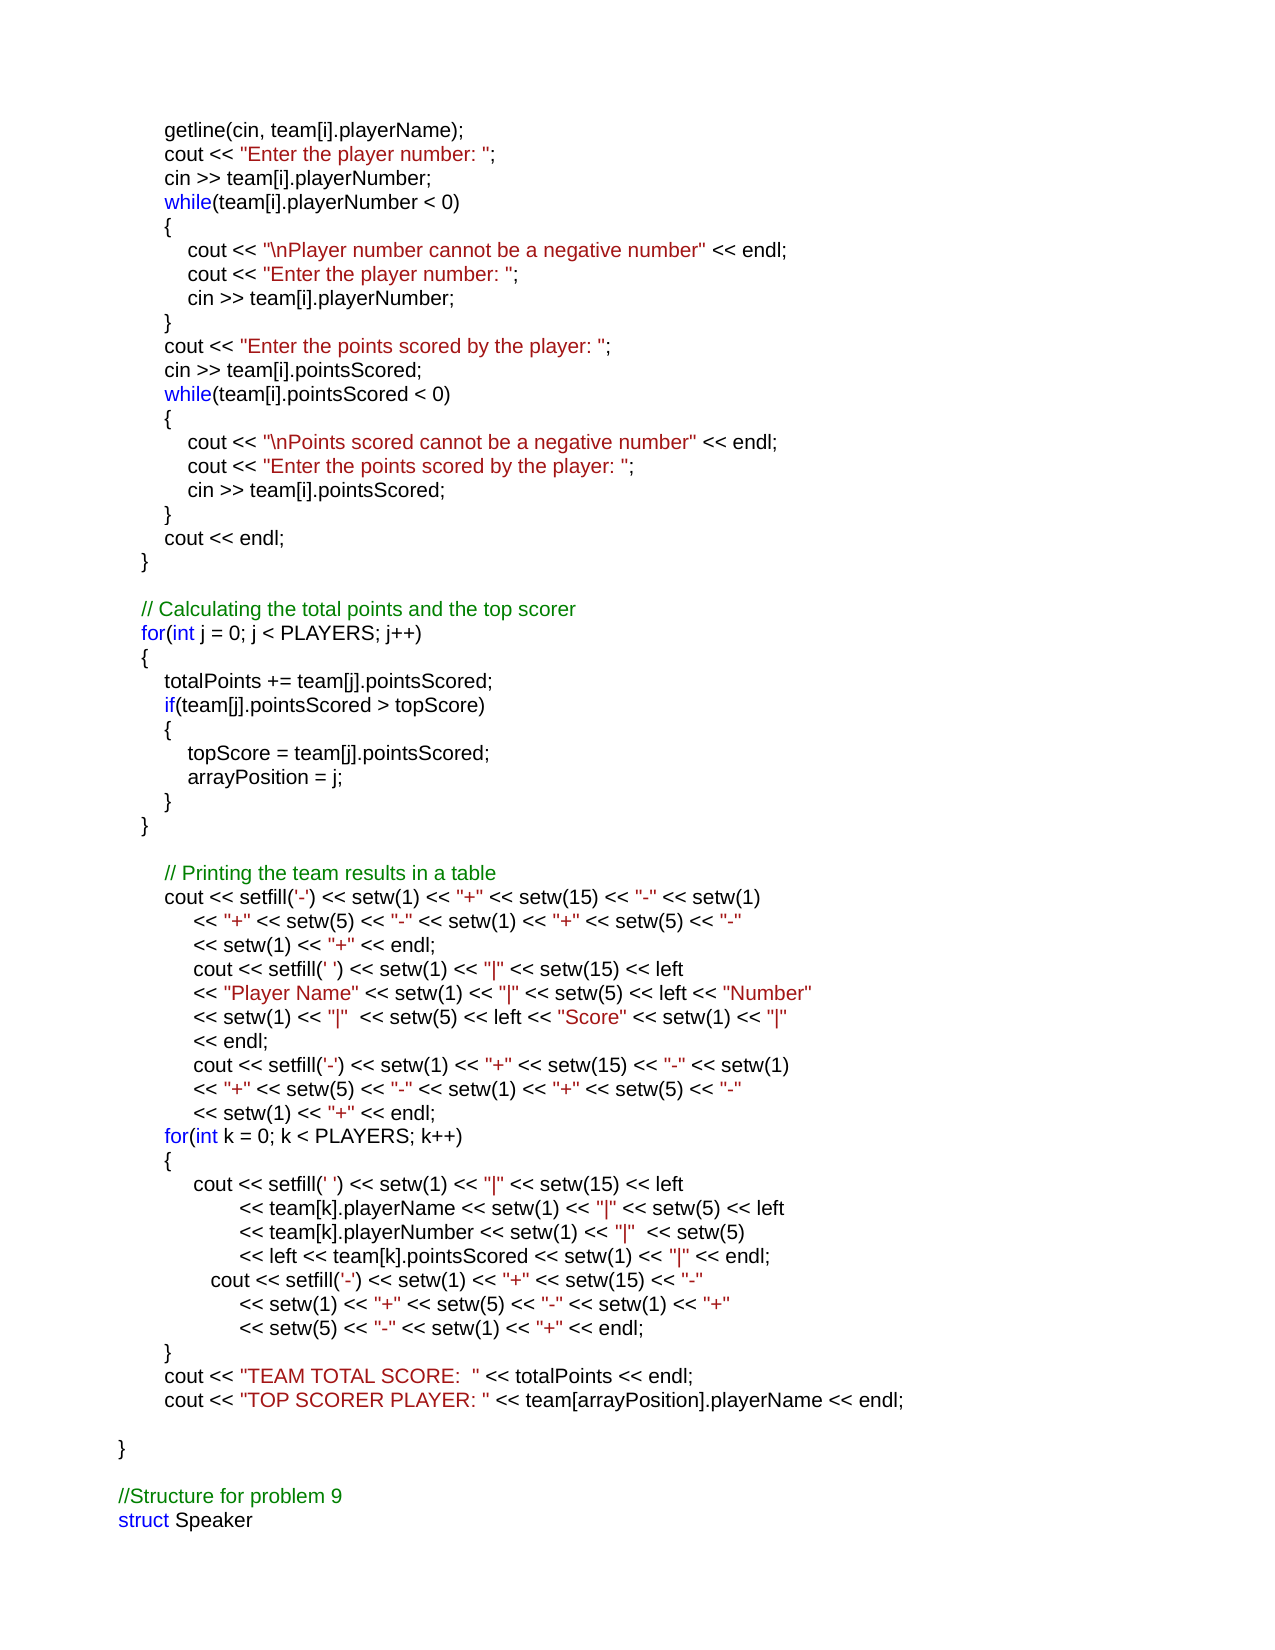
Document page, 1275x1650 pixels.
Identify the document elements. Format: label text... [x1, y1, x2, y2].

text //Structure for problem 9 [118, 1484, 1157, 1508]
text cin >> team[i].pointsScored; [118, 477, 1157, 501]
text } [118, 501, 1157, 525]
text << team[k].playerName << setw(1) << "|" << setw(5) << left [118, 1196, 1157, 1220]
text } [118, 310, 1157, 334]
text << "+" << setw(5) << "-" << setw(1) << "+" << setw(5) << "-" [118, 1076, 1157, 1100]
text << setw(1) << "+" << endl; [118, 933, 1157, 957]
text // Printing the team results in a table [118, 861, 1157, 885]
text cin >> team[i].playerNumber; [118, 166, 1157, 190]
text cout << setfill(' ') << setw(1) << "|" << setw(15) << left [118, 957, 1157, 981]
text } [118, 789, 1157, 813]
text arrayPosition = j; [118, 765, 1157, 789]
text { [118, 1148, 1157, 1172]
text // Calculating the total points and the top scorer [118, 597, 1157, 621]
text cin >> team[i].playerNumber; [118, 286, 1157, 310]
text { [118, 214, 1157, 238]
text cout << "Enter the player number: "; [118, 142, 1157, 166]
text cout << setfill('-') << setw(1) << "+" << setw(15) << "-" << setw(1) [118, 885, 1157, 909]
text << setw(1) << "|" << setw(5) << left << "Score" << setw(1) << "|" [118, 1004, 1157, 1028]
text } [118, 1436, 1157, 1460]
text cout << "\nPlayer number cannot be a negative number" << endl; [118, 238, 1157, 262]
text } [118, 1340, 1157, 1364]
text cout << "Enter the player number: "; [118, 262, 1157, 286]
text cout << endl; [118, 525, 1157, 549]
text << team[k].playerNumber << setw(1) << "|" << setw(5) [118, 1220, 1157, 1244]
text struct Speaker [118, 1508, 1157, 1532]
text totalPoints += team[j].pointsScored; [118, 669, 1157, 693]
text << endl; [118, 1028, 1157, 1052]
text << setw(1) << "+" << setw(5) << "-" << setw(1) << "+" [118, 1292, 1157, 1316]
text topScore = team[j].pointsScored; [118, 741, 1157, 765]
text cout << "TEAM TOTAL SCORE: " << totalPoints << endl; [118, 1364, 1157, 1388]
text } [118, 549, 1157, 573]
text << "Player Name" << setw(1) << "|" << setw(5) << left << "Number" [118, 981, 1157, 1004]
text while(team[i].pointsScored < 0) [118, 382, 1157, 406]
text for(int j = 0; j < PLAYERS; j++) [118, 621, 1157, 645]
text cin >> team[i].pointsScored; [118, 358, 1157, 382]
text << setw(1) << "+" << endl; [118, 1100, 1157, 1124]
text << setw(5) << "-" << setw(1) << "+" << endl; [118, 1316, 1157, 1340]
text { [118, 645, 1157, 669]
text cout << "Enter the points scored by the player: "; [118, 334, 1157, 358]
text << left << team[k].pointsScored << setw(1) << "|" << endl; [118, 1244, 1157, 1268]
text cout << setfill(' ') << setw(1) << "|" << setw(15) << left [118, 1172, 1157, 1196]
text cout << setfill('-') << setw(1) << "+" << setw(15) << "-" << setw(1) [118, 1052, 1157, 1076]
text cout << "\nPoints scored cannot be a negative number" << endl; [118, 429, 1157, 453]
text { [118, 406, 1157, 429]
text cout << "Enter the points scored by the player: "; [118, 453, 1157, 477]
text cout << setfill('-') << setw(1) << "+" << setw(15) << "-" [118, 1268, 1157, 1292]
text cout << "TOP SCORER PLAYER: " << team[arrayPosition].playerName << endl; [118, 1388, 1157, 1412]
text << "+" << setw(5) << "-" << setw(1) << "+" << setw(5) << "-" [118, 909, 1157, 933]
text for(int k = 0; k < PLAYERS; k++) [118, 1124, 1157, 1148]
text getline(cin, team[i].playerName); [118, 118, 1157, 142]
text if(team[j].pointsScored > topScore) [118, 693, 1157, 717]
text { [118, 717, 1157, 741]
text while(team[i].playerNumber < 0) [118, 190, 1157, 214]
text } [118, 813, 1157, 837]
